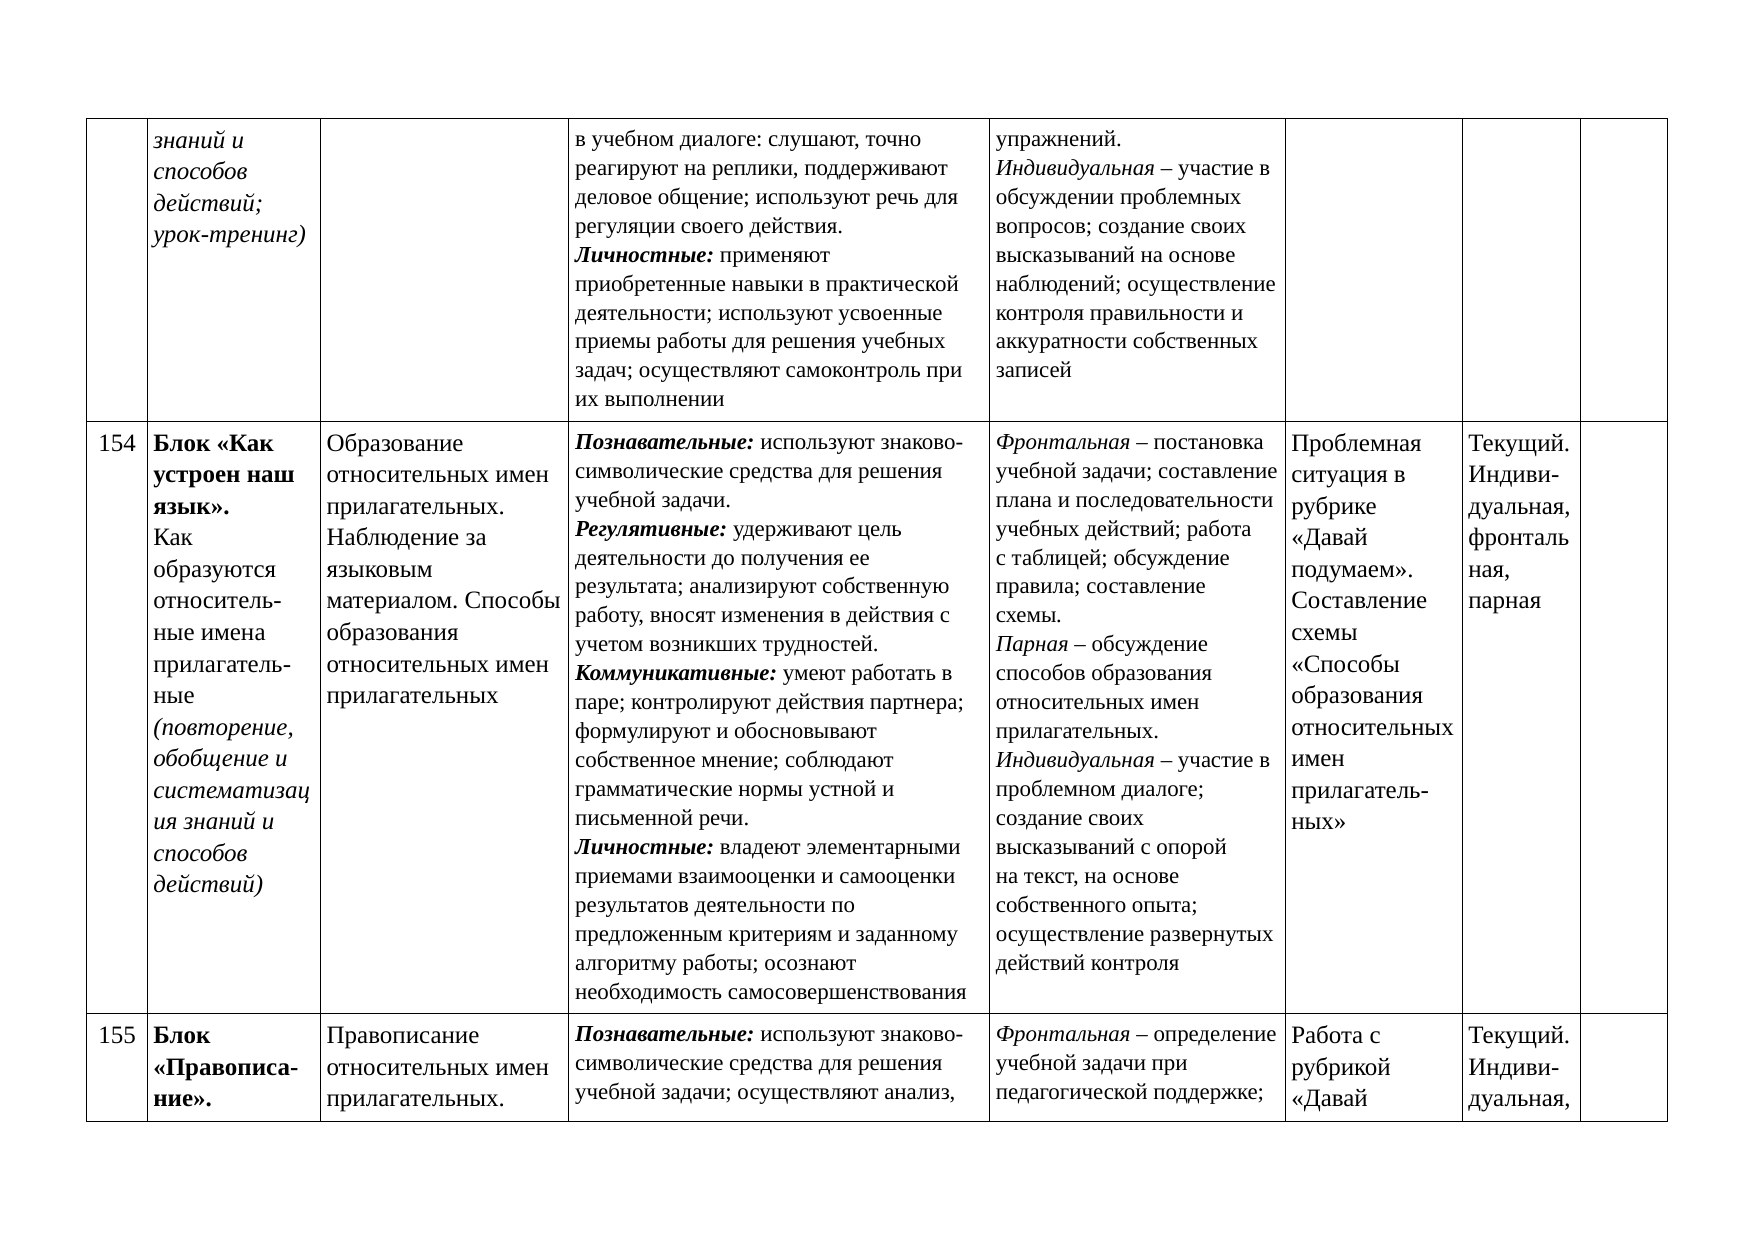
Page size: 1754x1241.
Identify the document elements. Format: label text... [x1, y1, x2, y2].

table_cell [1463, 119, 1580, 421]
table_cell Правописание относительных имен прилагательных. [321, 1014, 568, 1121]
table_cell [1581, 119, 1667, 421]
table_cell Познавательные: используют знаково-символические средства для решения учебной задачи; осуществляют анализ, [569, 1014, 989, 1121]
table_cell [1581, 1014, 1667, 1121]
table_cell знаний и способов действий; урок-тренинг) [148, 119, 320, 421]
table_cell в учебном диалоге: слушают, точно реагируют на реплики, поддерживают деловое общение; используют речь для регуляции своего действия. Личностные: применяют приобретенные навыки в практической деятельности; используют усвоенные приемы работы для решения учебных задач; осуществляют самоконтроль при их выполнении [569, 119, 989, 421]
table_cell 155 [87, 1014, 147, 1121]
table_cell Образование относительных имен прилагательных. Наблюдение за языковым материалом. Способы образования относительных имен прилагательных [321, 422, 568, 1013]
table_cell Блок «Как устроен наш язык». Как образуются относитель-ные имена прилагатель-ные (повторение, обобщение и систематизация знаний и способов действий) [148, 422, 320, 1013]
table_cell [1581, 422, 1667, 1013]
table_cell Текущий. Индиви-дуальная, [1463, 1014, 1580, 1121]
table_cell Познавательные: используют знаково-символические средства для решения учебной задачи. Регулятивные: удерживают цель деятельности до получения ее результата; анализируют собственную работу, вносят изменения в действия с учетом возникших трудностей. Коммуникативные: умеют работать в паре; контролируют действия партнера; формулируют и обосновывают собственное мнение; соблюдают грамматические нормы устной и письменной речи. Личностные: владеют элементарными приемами взаимооценки и самооценки результатов деятельности по предложенным критериям и заданному алгоритму работы; осознают необходимость самосовершенствования [569, 422, 989, 1013]
table_cell Блок «Правописа-ние». [148, 1014, 320, 1121]
table_cell 154 [87, 422, 147, 1013]
table_cell Фронтальная – определение учебной задачи при педагогической поддержке; [990, 1014, 1285, 1121]
table_cell [321, 119, 568, 421]
table_cell [87, 119, 147, 421]
table_cell Текущий. Индиви-дуальная, фронтальная, парная [1463, 422, 1580, 1013]
table_cell Фронтальная – постановка учебной задачи; составление плана и последовательности учебных действий; работа с таблицей; обсуждение правила; составление схемы. Парная – обсуждение способов образования относительных имен прилагательных. Индивидуальная – участие в проблемном диалоге; создание своих высказываний с опорой на текст, на основе собственного опыта; осуществление развернутых действий контроля [990, 422, 1285, 1013]
table_cell [1286, 119, 1462, 421]
table_cell упражнений. Индивидуальная – участие в обсуждении проблемных вопросов; создание своих высказываний на основе наблюдений; осуществление контроля правильности и аккуратности собственных записей [990, 119, 1285, 421]
table_cell Проблемная ситуация в рубрике «Давай подумаем». Составление схемы «Способы образования относительных имен прилагатель-ных» [1286, 422, 1462, 1013]
table_cell Работа с рубрикой «Давай [1286, 1014, 1462, 1121]
